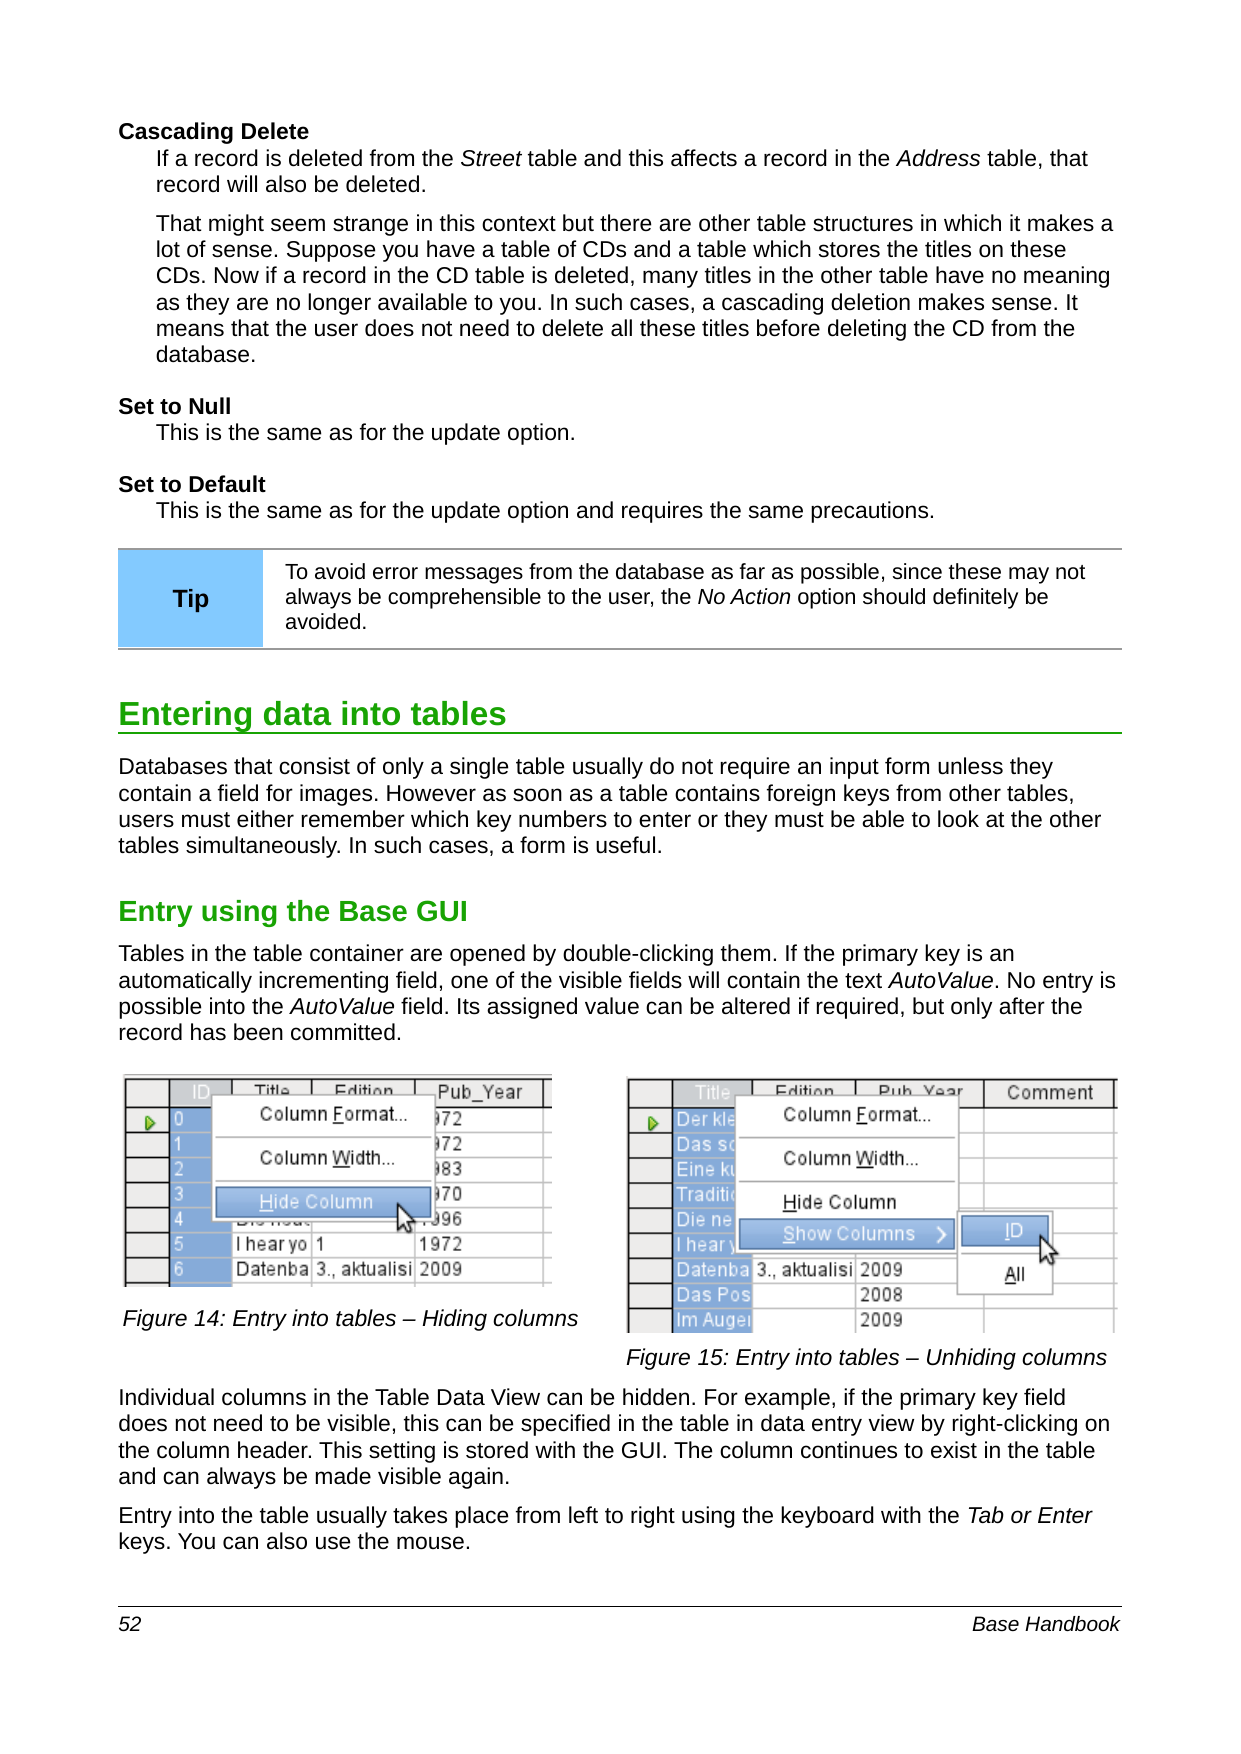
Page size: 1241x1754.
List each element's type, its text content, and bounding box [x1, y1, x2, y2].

text This is the same as for the update option and requires the same precautions. [156, 497, 1122, 523]
text Figure 14: Entry into tables – Hiding columns [122, 1305, 607, 1332]
text Set to Default [118, 471, 1122, 497]
text That might seem strange in this context but there are other table structures in which it makes a lot of sense. Suppose you have a table of CDs and a table which stores the titles on these CDs. Now if a record in the CD table is deleted, many titles in the other table have no meaning as they are no longer available to you. In such cases, a cascading deletion makes sense. It means that the user does not need to delete all these titles before deleting the CD from the database. [156, 210, 1122, 368]
text Figure 15: Entry into tables – Unhiding columns [626, 1333, 1118, 1370]
text Set to Null [118, 393, 1122, 419]
picture [122, 1074, 552, 1287]
text If a record is deleted from the Street table and this affects a record in the Address table, that record will also be deleted. [156, 144, 1122, 197]
text Entry into the table usually takes place from left to right using the keyboard with the Tab or Enter keys. You can also use the mouse. [118, 1502, 1122, 1554]
text Cascading Delete [118, 118, 1122, 144]
text Databases that consist of only a single table usually do not require an input form unless they contain a field for images. However as soon as a table contains foreign keys from other tables, users must either remember which key numbers to enter or they must be able to look at the other tables simultaneously. In such cases, a form is useful. [118, 753, 1122, 859]
table_header To avoid error messages from the database as far as possible, since these may not always be comprehensible to the user, the No Action option should definitely be avoided. [264, 550, 1122, 647]
text This is the same as for the update option. [156, 419, 1122, 446]
subtitle Entering data into tables [118, 694, 1122, 732]
table_header Tip [118, 550, 263, 647]
text Individual columns in the Table Data View can be hidden. For example, if the primary key field does not need to be visible, this can be specified in the table in data entry view by right-clicking on the column header. This setting is stored with the GUI. The column continues to exist in the table and can always be made visible again. [118, 1384, 1122, 1489]
text Tables in the table container are opened by double-clicking them. If the primary key is an automatically incrementing field, one of the visible fields will contain the text AutoValue. No entry is possible into the AutoValue field. Its assigned value can be altered if required, but only after the record has been committed. [118, 940, 1122, 1046]
subtitle Entry using the Base GUI [118, 894, 1122, 928]
picture [625, 1076, 1118, 1333]
